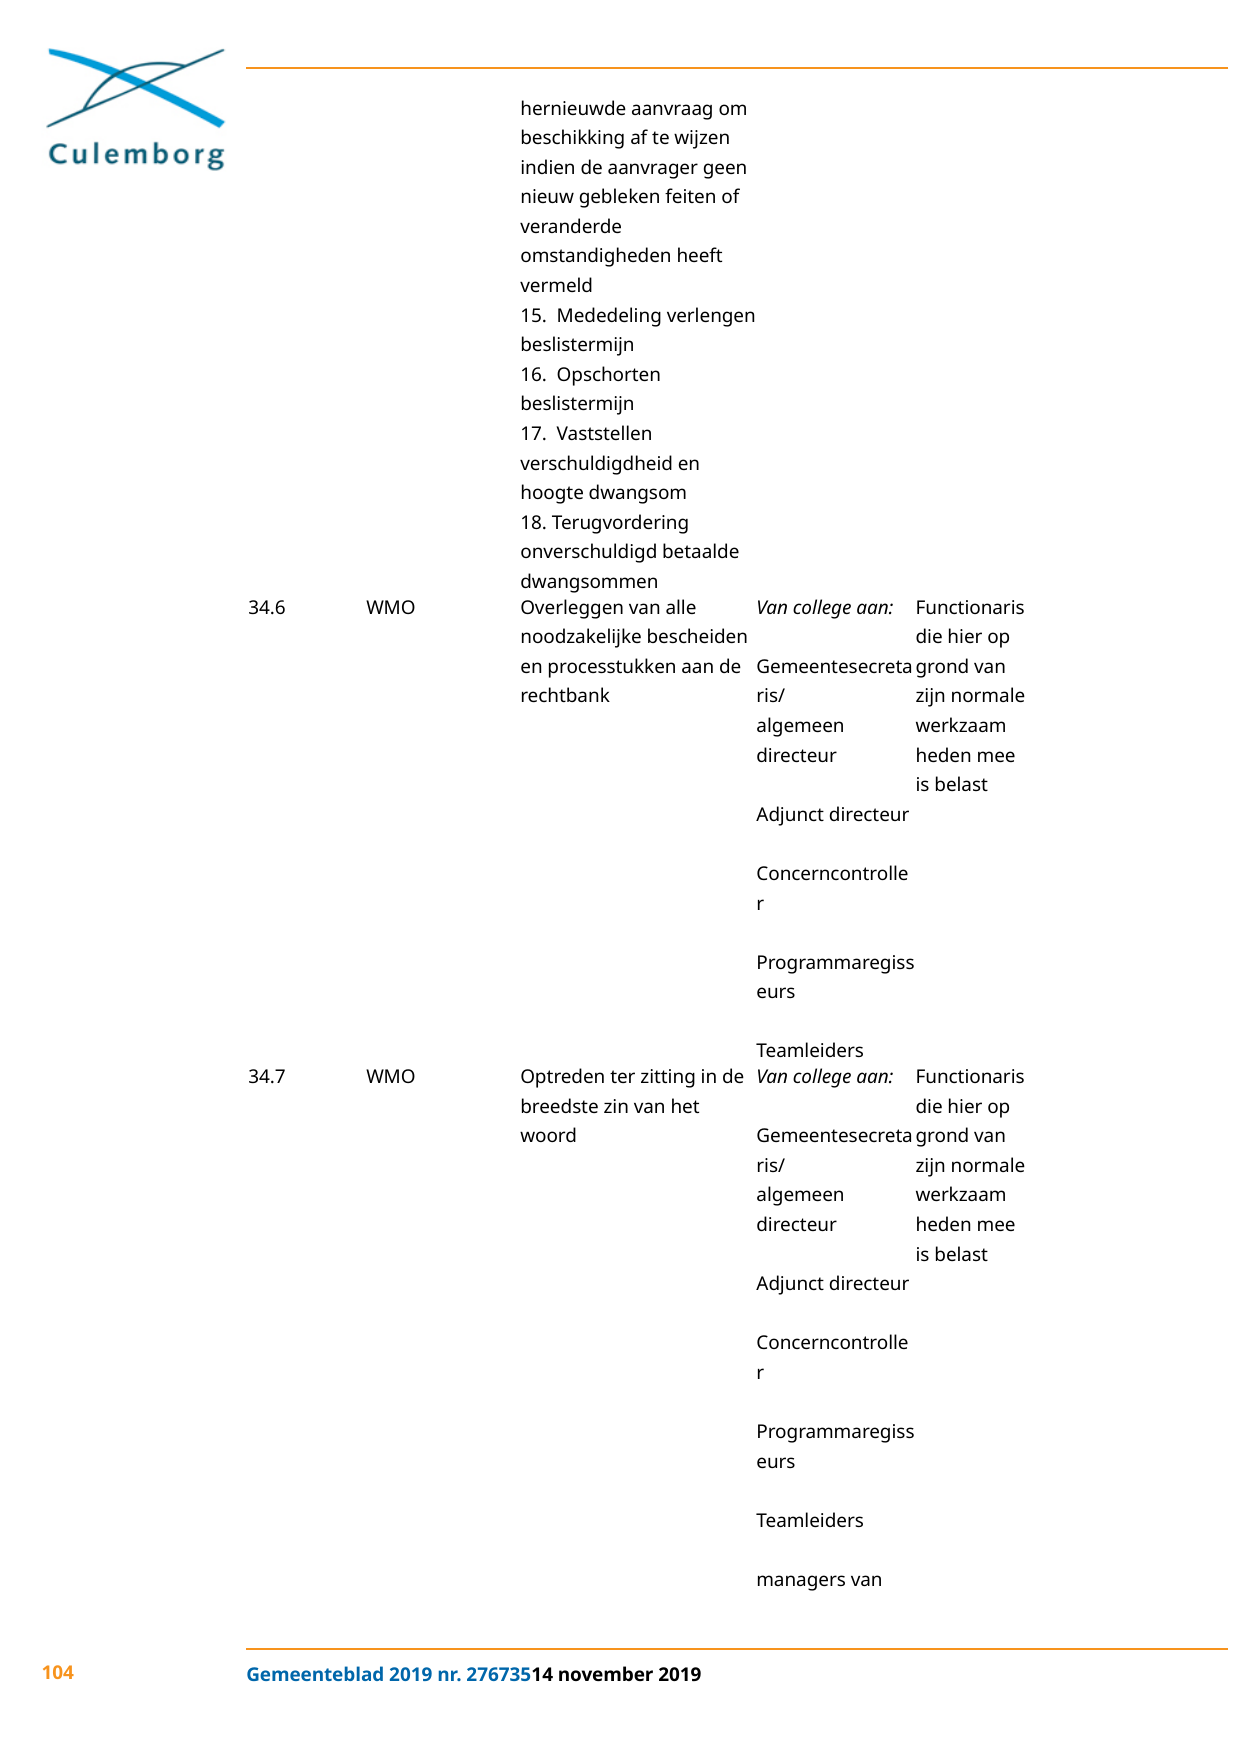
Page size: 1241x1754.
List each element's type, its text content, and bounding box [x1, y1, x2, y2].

table_cell [1034, 1063, 1152, 1592]
table_cell Functionaris die hier op grond van zijn normale werkzaam heden mee is belast [915, 1063, 1033, 1592]
table_cell 34.6 [248, 594, 366, 1063]
table_cell Van college aan: Gemeentesecretaris/ algemeen directeur Adjunct directeur Concerncontroller Programmaregisseurs Teamleiders managers van [756, 1063, 915, 1592]
table_cell [248, 95, 366, 594]
table_cell 34.7 [248, 1063, 366, 1592]
table_cell WMO [366, 1063, 520, 1592]
table_cell [756, 95, 915, 594]
table_cell hernieuwde aanvraag om beschikking af te wijzen indien de aanvrager geen nieuw gebleken feiten of veranderde omstandigheden heeft vermeld 15. Mededeling verlengen beslistermijn 16. Opschorten beslistermijn 17. Vaststellen verschuldigdheid en hoogte dwangsom 18. Terugvordering onverschuldigd betaalde dwangsommen [520, 95, 756, 594]
table_cell Van college aan: Gemeentesecretaris/ algemeen directeur Adjunct directeur Concerncontroller Programmaregisseurs Teamleiders [756, 594, 915, 1063]
table_cell [915, 95, 1033, 594]
table_cell Overleggen van alle noodzakelijke bescheiden en processtukken aan de rechtbank [520, 594, 756, 1063]
table_cell Functionaris die hier op grond van zijn normale werkzaam heden mee is belast [915, 594, 1033, 1063]
table_cell [1034, 95, 1152, 594]
table_cell Optreden ter zitting in de breedste zin van het woord [520, 1063, 756, 1592]
table_cell [366, 95, 520, 594]
picture [41, 47, 231, 172]
table_cell [1034, 594, 1152, 1063]
table_cell WMO [366, 594, 520, 1063]
